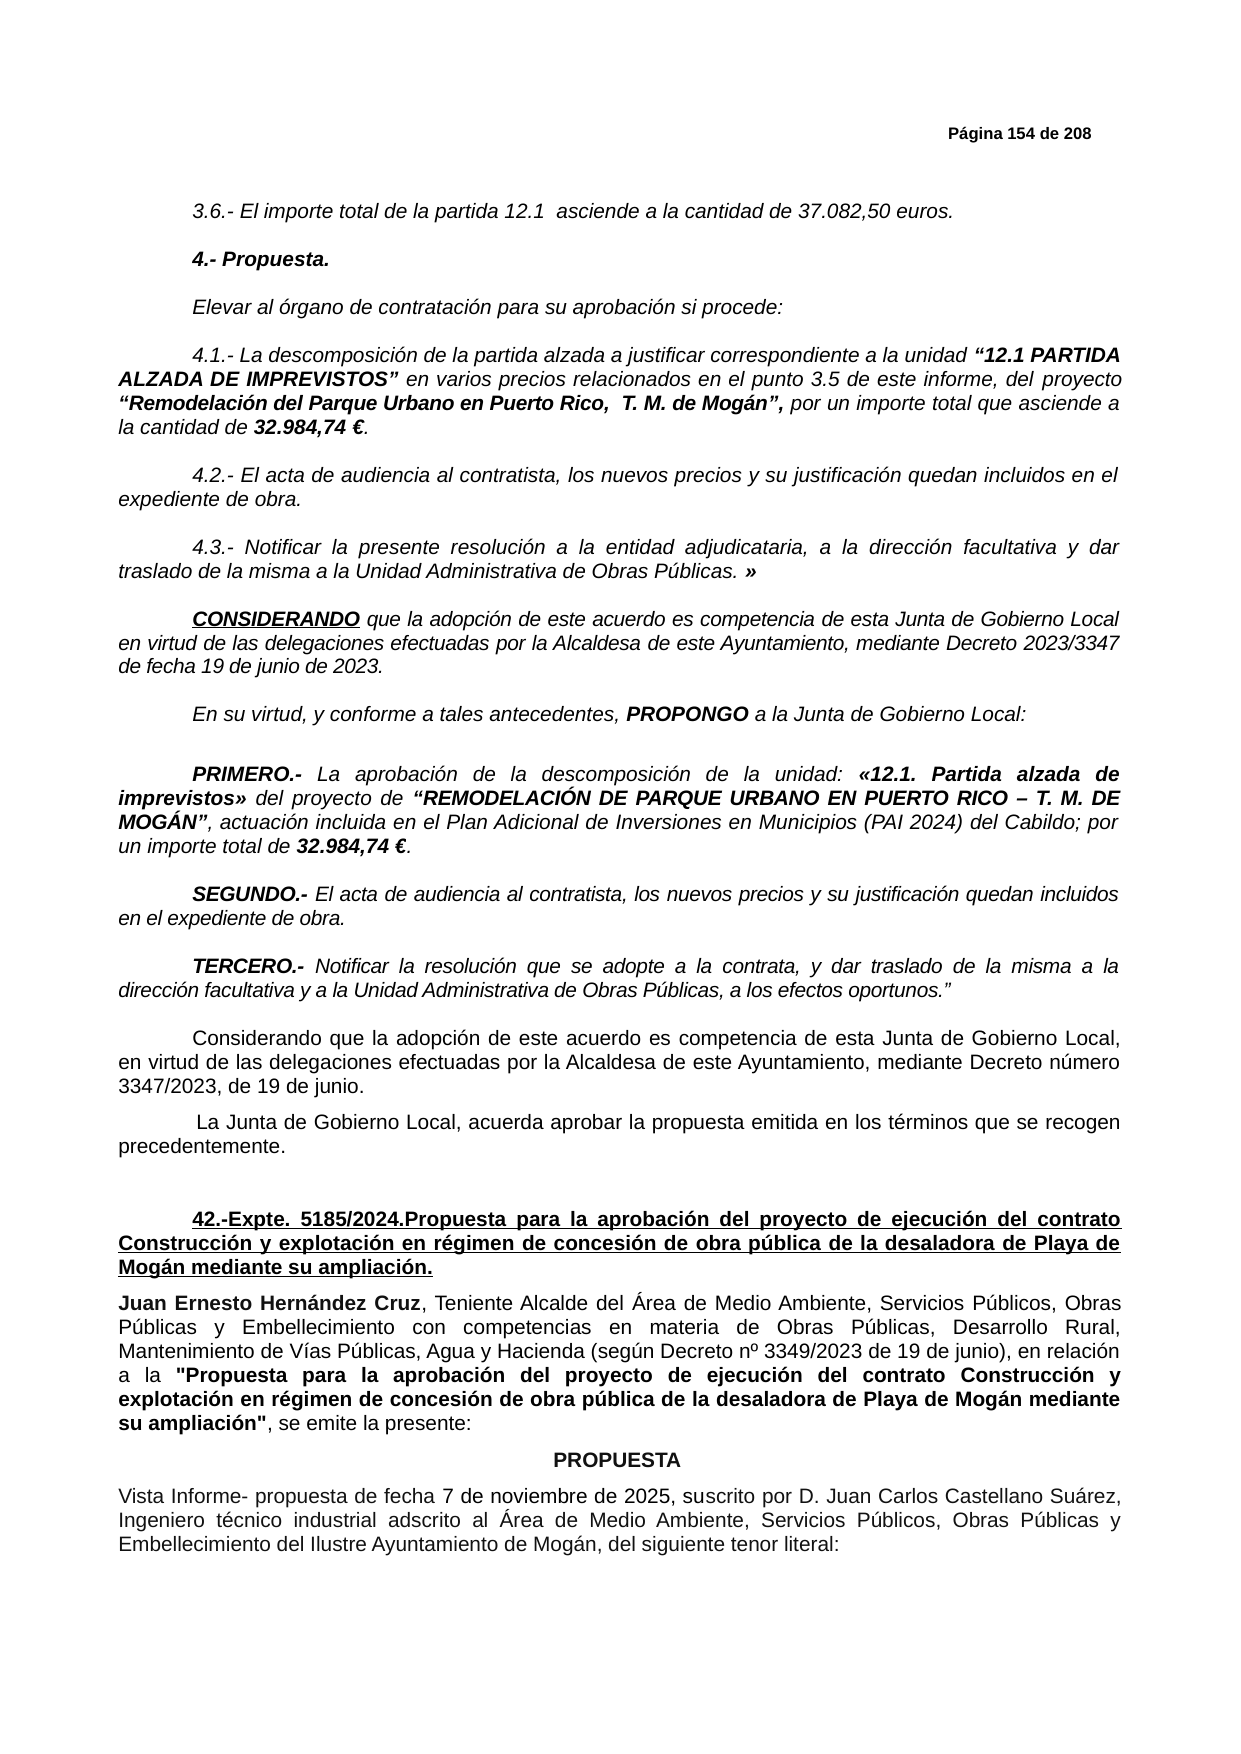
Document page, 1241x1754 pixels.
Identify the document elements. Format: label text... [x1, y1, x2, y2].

text 4.1.- La descomposición de la partida alzada a justificar correspondiente a la unidad “12.1 PARTIDA ALZADA DE IMPREVISTOS” en varios precios relacionados en el punto 3.5 de este informe, del proyecto “Remodelación del Parque Urbano en Puerto Rico, T. M. de Mogán”, por un importe total que asciende a la cantidad de 32.984,74 €. [118, 343, 1122, 439]
text PRIMERO.- La aprobación de la descomposición de la unidad: «12.1. Partida alzada de imprevistos» del proyecto de “REMODELACIÓN DE PARQUE URBANO EN PUERTO RICO – T. M. DE MOGÁN”, actuación incluida en el Plan Adicional de Inversiones en Municipios (PAI 2024) del Cabildo; por un importe total de 32.984,74 €. [118, 762, 1122, 858]
text SEGUNDO.- El acta de audiencia al contratista, los nuevos precios y su justificación quedan incluidos en el expediente de obra. [118, 882, 1122, 930]
text 4.- Propuesta. [118, 247, 1122, 271]
text 4.2.- El acta de audiencia al contratista, los nuevos precios y su justificación quedan incluidos en el expediente de obra. [118, 463, 1122, 511]
text Considerando que la adopción de este acuerdo es competencia de esta Junta de Gobierno Local, en virtud de las delegaciones efectuadas por la Alcaldesa de este Ayuntamiento, mediante Decreto número 3347/2023, de 19 de junio. [118, 1026, 1122, 1097]
text Vista Informe- propuesta de fecha 7 de noviembre de 2025, suscrito por D. Juan Carlos Castellano Suárez, Ingeniero técnico industrial adscrito al Área de Medio Ambiente, Servicios Públicos, Obras Públicas y Embellecimiento del Ilustre Ayuntamiento de Mogán, del siguiente tenor literal: [118, 1484, 1122, 1556]
text 42.-Expte. 5185/2024.Propuesta para la aprobación del proyecto de ejecución del contrato Construcción y explotación en régimen de concesión de obra pública de la desaladora de Playa de Mogán mediante su ampliación. [118, 1207, 1122, 1279]
text En su virtud, y conforme a tales antecedentes, PROPONGO a la Junta de Gobierno Local: [118, 702, 1122, 726]
text Elevar al órgano de contratación para su aprobación si procede: [118, 295, 1122, 319]
text 4.3.- Notificar la presente resolución a la entidad adjudicataria, a la dirección facultativa y dar traslado de la misma a la Unidad Administrativa de Obras Públicas. » [118, 534, 1122, 582]
text PROPUESTA [118, 1447, 1122, 1471]
text La Junta de Gobierno Local, acuerda aprobar la propuesta emitida en los términos que se recogen precedentemente. [118, 1110, 1122, 1158]
text 3.6.- El importe total de la partida 12.1 asciende a la cantidad de 37.082,50 euros. [118, 199, 1122, 223]
text CONSIDERANDO que la adopción de este acuerdo es competencia de esta Junta de Gobierno Local en virtud de las delegaciones efectuadas por la Alcaldesa de este Ayuntamiento, mediante Decreto 2023/3347 de fecha 19 de junio de 2023. [118, 606, 1122, 678]
text Juan Ernesto Hernández Cruz, Teniente Alcalde del Área de Medio Ambiente, Servicios Públicos, Obras Públicas y Embellecimiento con competencias en materia de Obras Públicas, Desarrollo Rural, Mantenimiento de Vías Públicas, Agua y Hacienda (según Decreto nº 3349/2023 de 19 de junio), en relación a la "Propuesta para la aprobación del proyecto de ejecución del contrato Construcción y explotación en régimen de concesión de obra pública de la desaladora de Playa de Mogán mediante su ampliación", se emite la presente: [118, 1291, 1122, 1435]
list TERCERO.- Notificar la resolución que se adopte a la contrata, y dar traslado de la misma a la dirección facultativa y a la Unidad Administrativa de Obras Públicas, a los efectos oportunos.” [118, 954, 1122, 1002]
